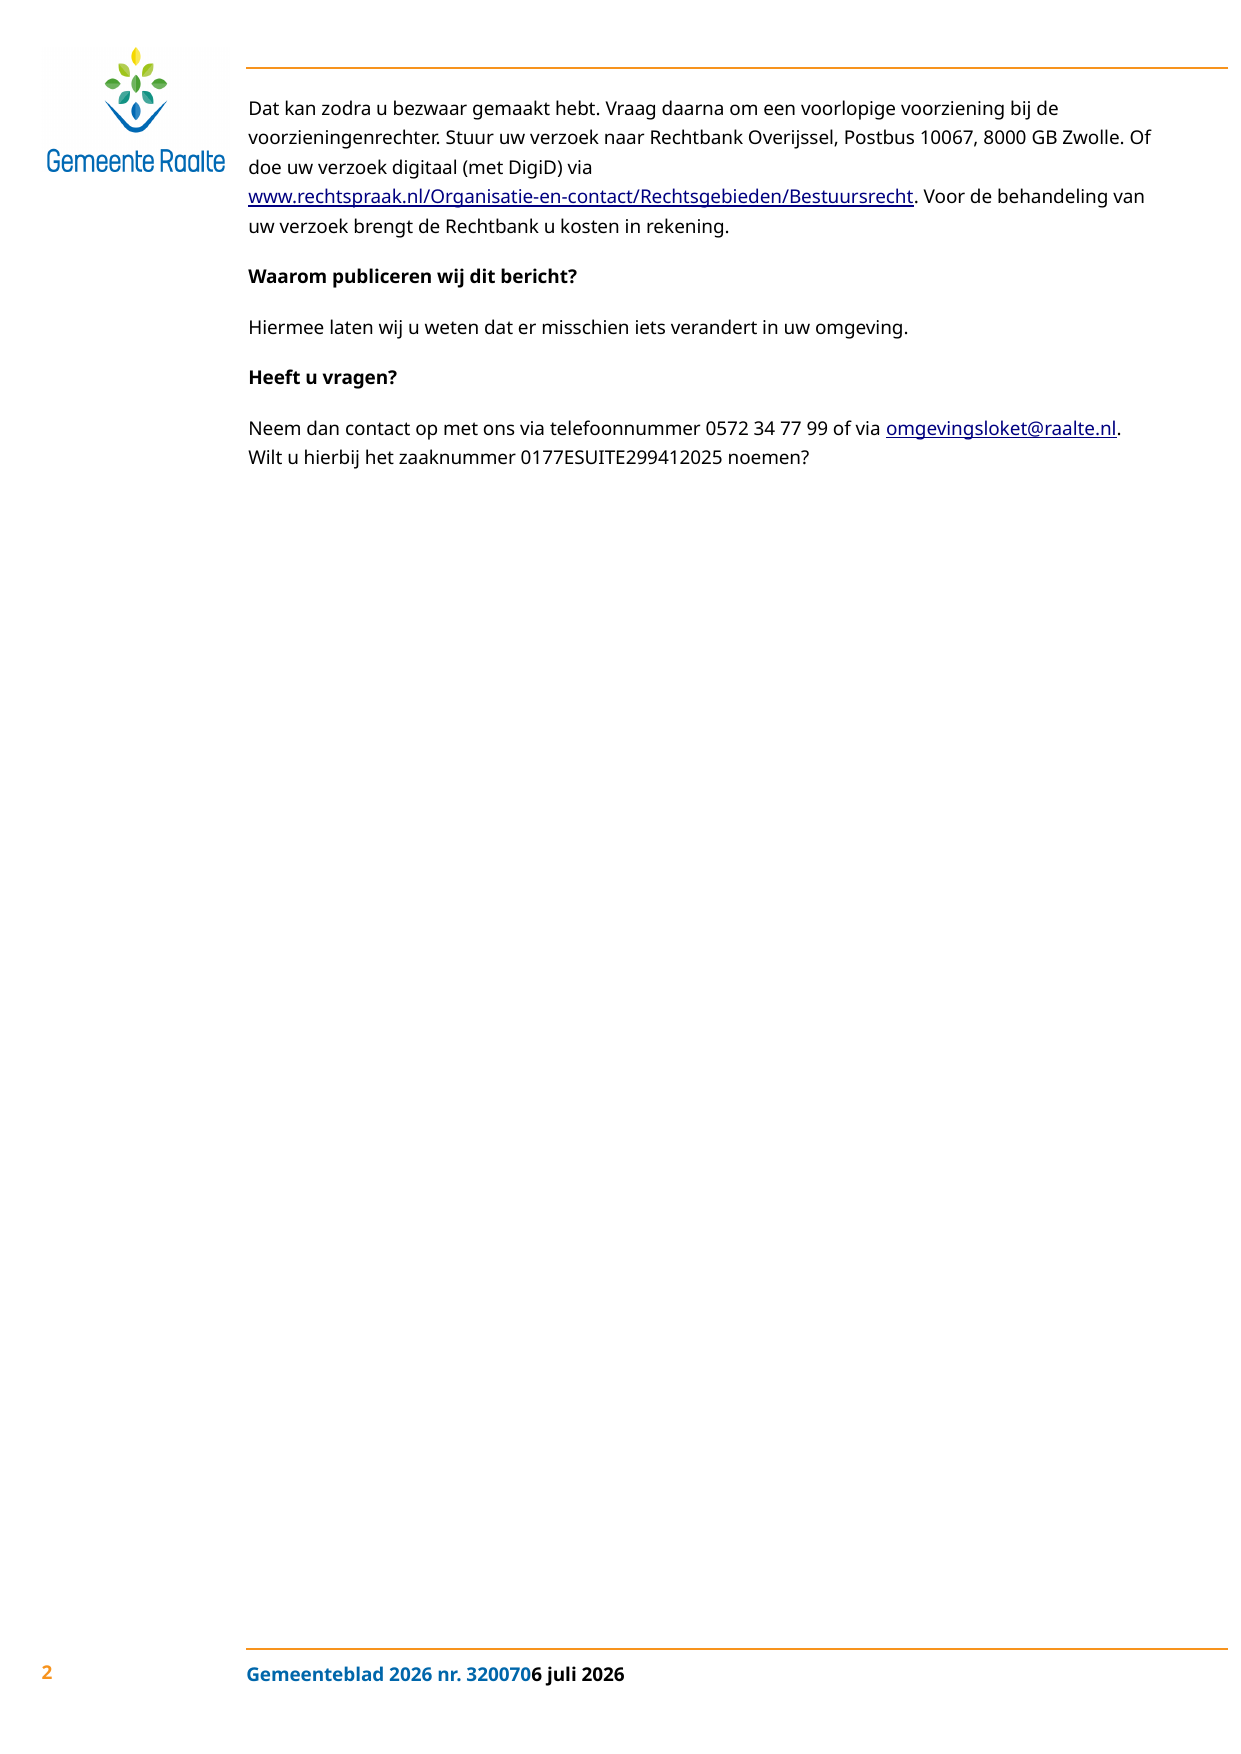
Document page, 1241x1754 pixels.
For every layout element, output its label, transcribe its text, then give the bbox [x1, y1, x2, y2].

text Dat kan zodra u bezwaar gemaakt hebt. Vraag daarna om een voorlopige voorziening bij de voorzieningenrechter. Stuur uw verzoek naar Rechtbank Overijssel, Postbus 10067, 8000 GB Zwolle. Of doe uw verzoek digitaal (met DigiD) via www.rechtspraak.nl/Organisatie-en-contact/Rechtsgebieden/Bestuursrecht. Voor de behandeling van uw verzoek brengt de Rechtbank u kosten in rekening. [248, 95, 1152, 239]
text Heeft u vragen? [248, 364, 1152, 390]
picture [41, 47, 231, 172]
text Hiermee laten wij u weten dat er misschien iets verandert in uw omgeving. [248, 314, 1152, 340]
text Waarom publiceren wij dit bericht? [248, 263, 1152, 289]
text Neem dan contact op met ons via telefoonnummer 0572 34 77 99 of via omgevingsloket@raalte.nl. Wilt u hierbij het zaaknummer 0177ESUITE299412025 noemen? [248, 415, 1152, 470]
